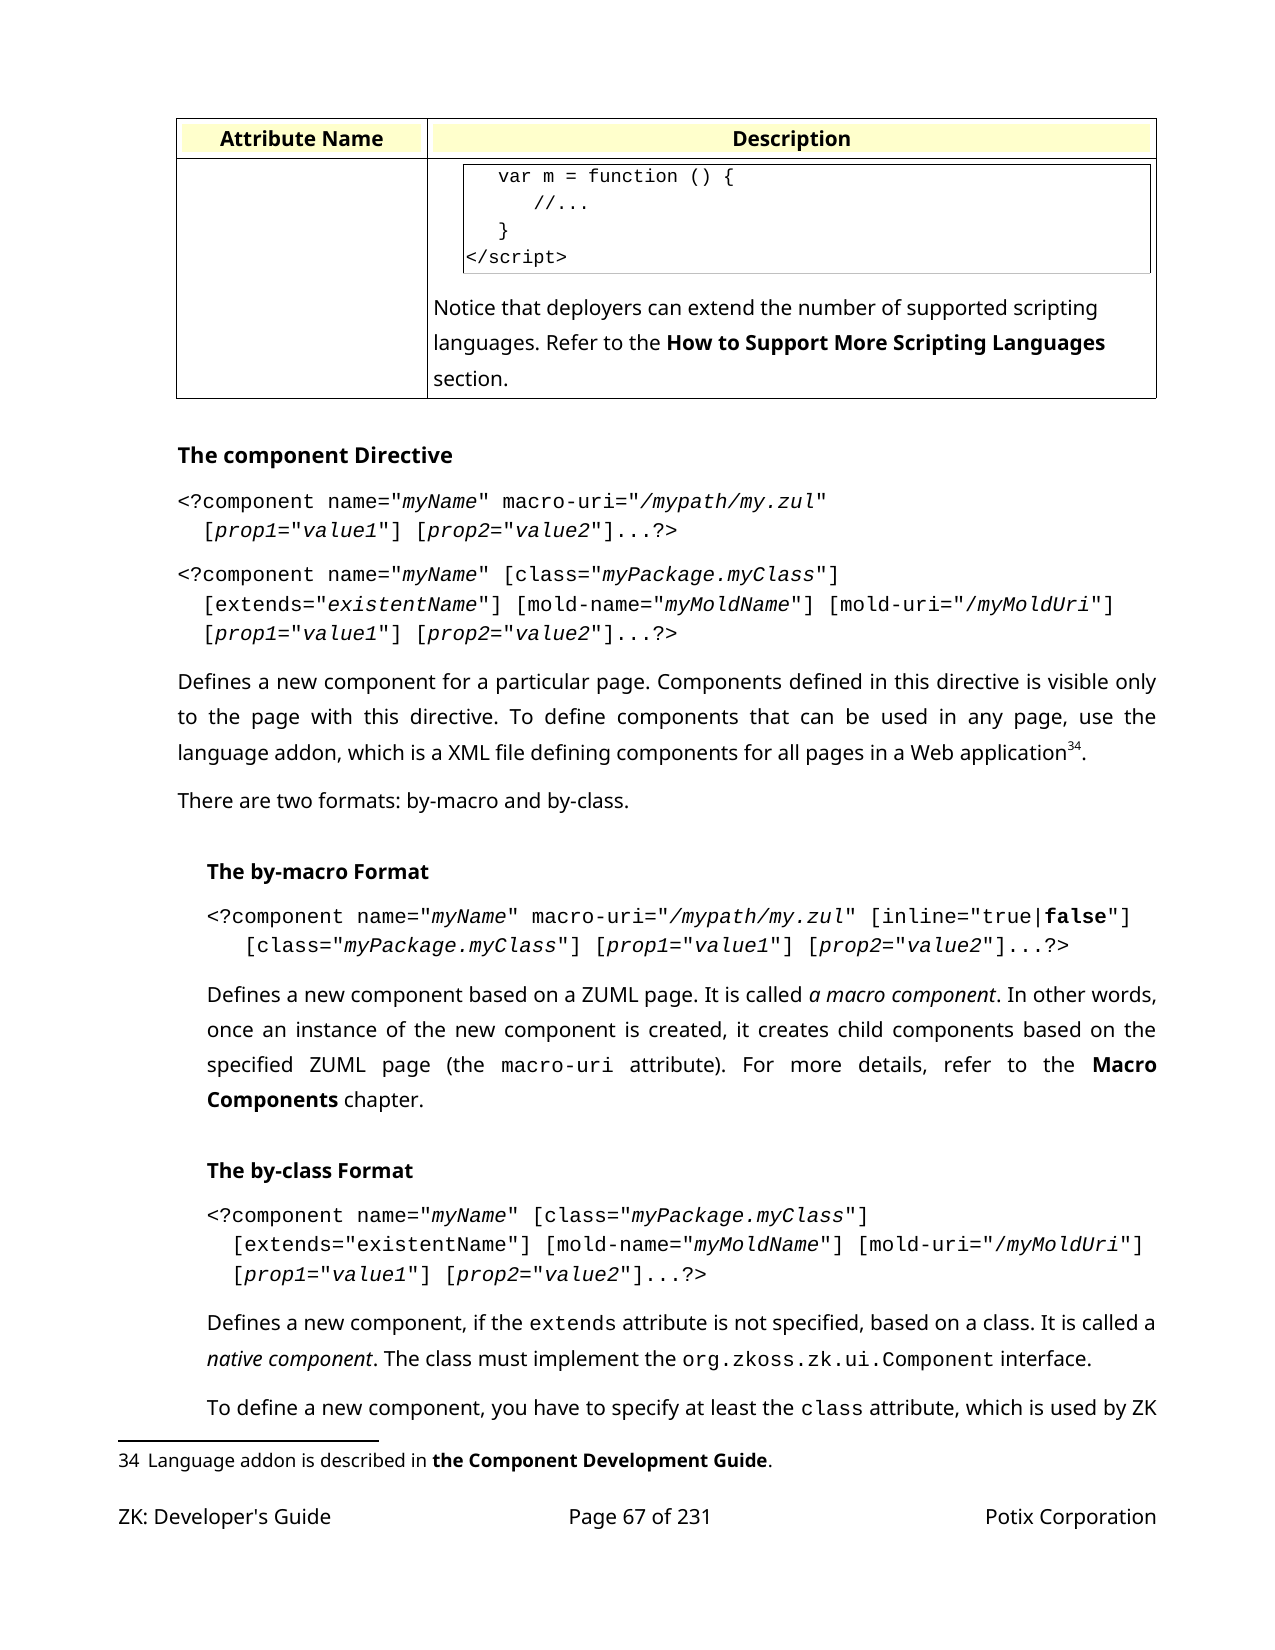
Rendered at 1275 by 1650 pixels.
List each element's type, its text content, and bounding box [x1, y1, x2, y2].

subtitle The component Directive [177, 440, 1157, 470]
text <?component name="myName" [class="myPackage.myClass"] [extends="existentName"] [mold-name="myMoldName"] [mold-uri="/myMoldUri"] [prop1="value1"] [prop2="value2"]...?> [207, 1205, 1157, 1287]
text Language addon is described in the Component Development Guide. [118, 1447, 1157, 1473]
text <?component name="myName" macro-uri="/mypath/my.zul" [prop1="value1"] [prop2="value2"]...?> [177, 491, 1157, 544]
subtitle The by-macro Format [207, 857, 1157, 886]
table_header Attribute Name [177, 119, 427, 158]
text <?component name="myName" [class="myPackage.myClass"] [extends="existentName"] [mold-name="myMoldName"] [mold-uri="/myMoldUri"] [prop1="value1"] [prop2="value2"]...?> [177, 564, 1157, 647]
text To define a new component, you have to specify at least the class attribute, which is used by ZK [207, 1393, 1157, 1421]
text Defines a new component, if the extends attribute is not specified, based on a class. It is called a native component. The class must implement the org.zkoss.zk.ui.Component interface. [207, 1308, 1157, 1372]
text There are two formats: by-macro and by-class. [177, 787, 1157, 815]
table_cell [177, 159, 427, 398]
text Defines a new component based on a ZUML page. It is called a macro component. In other words, once an instance of the new component is created, it creates child components based on the specified ZUML page (the macro-uri attribute). For more details, refer to the Macro Components chapter. [207, 980, 1157, 1114]
text <?component name="myName" macro-uri="/mypath/my.zul" [inline="true|false"] [class="myPackage.myClass"] [prop1="value1"] [prop2="value2"]...?> [207, 906, 1157, 959]
subtitle The by-class Format [207, 1156, 1157, 1184]
table_cell var m = function () { //... } </script> Notice that deployers can extend the number of supported scripting languages. Refer to the How to Support More Scripting Languages section. [428, 159, 1156, 398]
table_header Description [428, 119, 1156, 158]
text Defines a new component for a particular page. Components defined in this directive is visible only to the page with this directive. To define components that can be used in any page, use the language addon, which is a XML file defining components for all pages in a Web application. [177, 667, 1157, 766]
